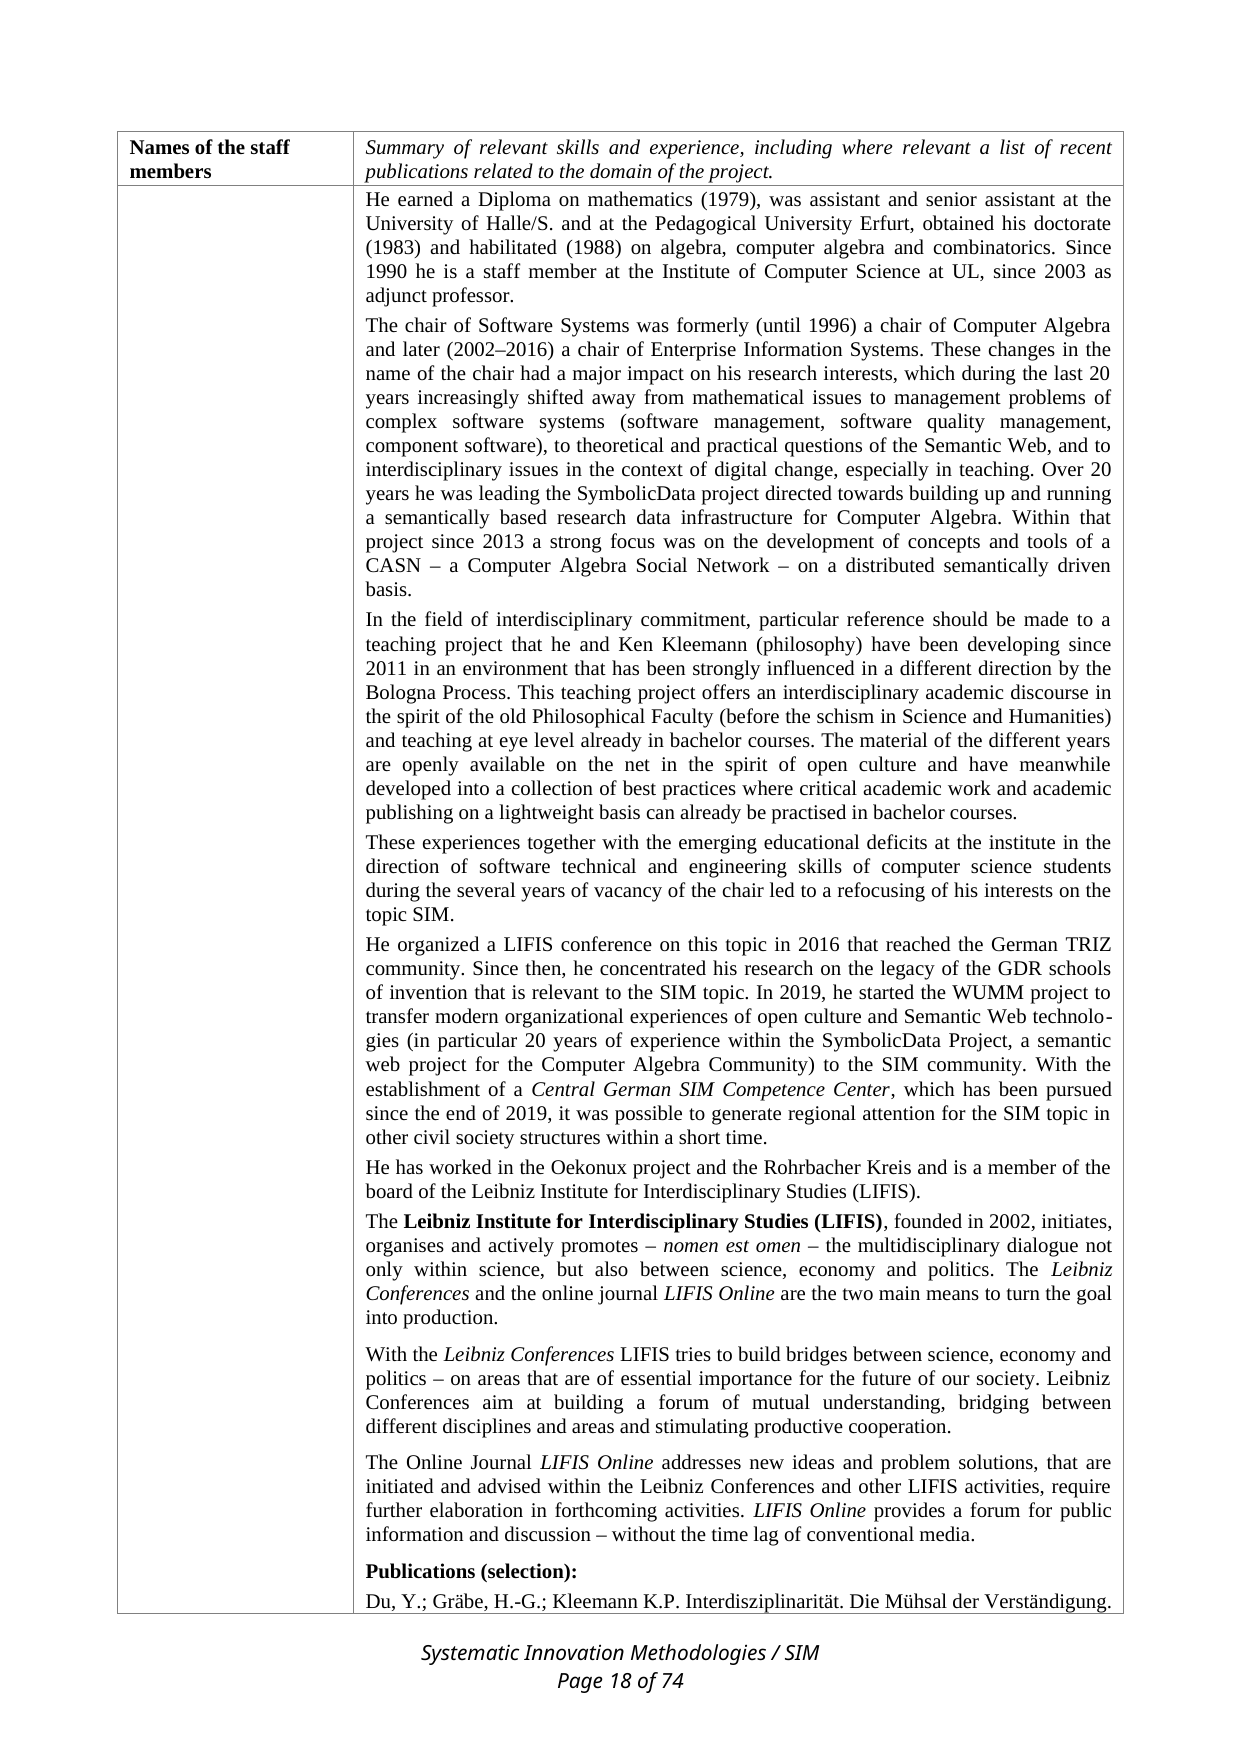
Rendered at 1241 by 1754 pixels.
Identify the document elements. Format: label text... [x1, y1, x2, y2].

table_cell He earned a Diploma on mathematics (1979), was assistant and senior assistant at the University of Halle/S. and at the Pedagogical University Erfurt, obtained his doctorate (1983) and habilitated (1988) on algebra, computer algebra and combinatorics. Since 1990 he is a staff member at the Institute of Computer Science at UL, since 2003 as adjunct professor. The chair of Software Systems was formerly (until 1996) a chair of Computer Algebra and later (2002–2016) a chair of Enterprise Information Systems. These changes in the name of the chair had a major impact on his research interests, which during the last 20 years increasingly shifted away from mathematical issues to management problems of complex software systems (software management, software quality management, component software), to theoretical and practical questions of the Semantic Web, and to interdisciplinary issues in the context of digital change, especially in teaching. Over 20 years he was leading the SymbolicData project directed towards building up and running a semantically based research data infrastructure for Computer Algebra. Within that project since 2013 a strong focus was on the development of concepts and tools of a CASN – a Computer Algebra Social Network – on a distributed semantically driven basis. In the field of interdisciplinary commitment, particular reference should be made to a teaching project that he and Ken Kleemann (philosophy) have been developing since 2011 in an environment that has been strongly influenced in a different direction by the Bologna Process. This teaching project offers an interdisciplinary academic discourse in the spirit of the old Philosophical Faculty (before the schism in Science and Humanities) and teaching at eye level already in bachelor courses. The material of the different years are openly available on the net in the spirit of open culture and have meanwhile developed into a collection of best practices where critical academic work and academic publishing on a lightweight basis can already be practised in bachelor courses. These experiences together with the emerging educational deficits at the institute in the direction of software technical and engineering skills of computer science students during the several years of vacancy of the chair led to a refocusing of his interests on the topic SIM. He organized a LIFIS conference on this topic in 2016 that reached the German TRIZ community. Since then, he concentrated his research on the legacy of the GDR schools of invention that is relevant to the SIM topic. In 2019, he started the WUMM project to transfer modern organizational experiences of open culture and Semantic Web technolo­gies (in particular 20 years of experience within the SymbolicData Project, a semantic web project for the Computer Algebra Community) to the SIM community. With the establishment of a Central German SIM Competence Center, which has been pursued since the end of 2019, it was possible to generate regional attention for the SIM topic in other civil society structures within a short time. He has worked in the Oekonux project and the Rohrbacher Kreis and is a member of the board of the Leibniz Institute for Interdisciplinary Studies (LIFIS). The Leibniz Institute for Interdisciplinary Studies (LIFIS), founded in 2002, initiates, organises and actively promotes – nomen est omen – the multidisciplinary dialogue not only within science, but also between science, economy and politics. The Leibniz Conferences and the online journal LIFIS Online are the two main means to turn the goal into production. With the Leibniz Conferences LIFIS tries to build bridges between science, economy and politics – on areas that are of essential importance for the future of our society. Leibniz Conferences aim at building a forum of mutual understanding, bridging between different disciplines and areas and stimulating productive cooperation. The Online Journal LIFIS Online addresses new ideas and problem solutions, that are initiated and advised within the Leibniz Conferences and other LIFIS activities, require further elaboration in forthcoming activities. LIFIS Online provides a forum for public information and discussion – without the time lag of conventional media. Publications (selection): Du, Y.; Gräbe, H.-G.; Kleemann K.P. Interdisziplinarität. Die Mühsal der Verständigung. [354, 186, 1123, 1613]
table_header Names of the staff members [118, 132, 353, 185]
table_header Summary of relevant skills and experience, including where relevant a list of recent publications related to the domain of the project. [354, 132, 1123, 185]
table_cell [118, 186, 353, 1613]
